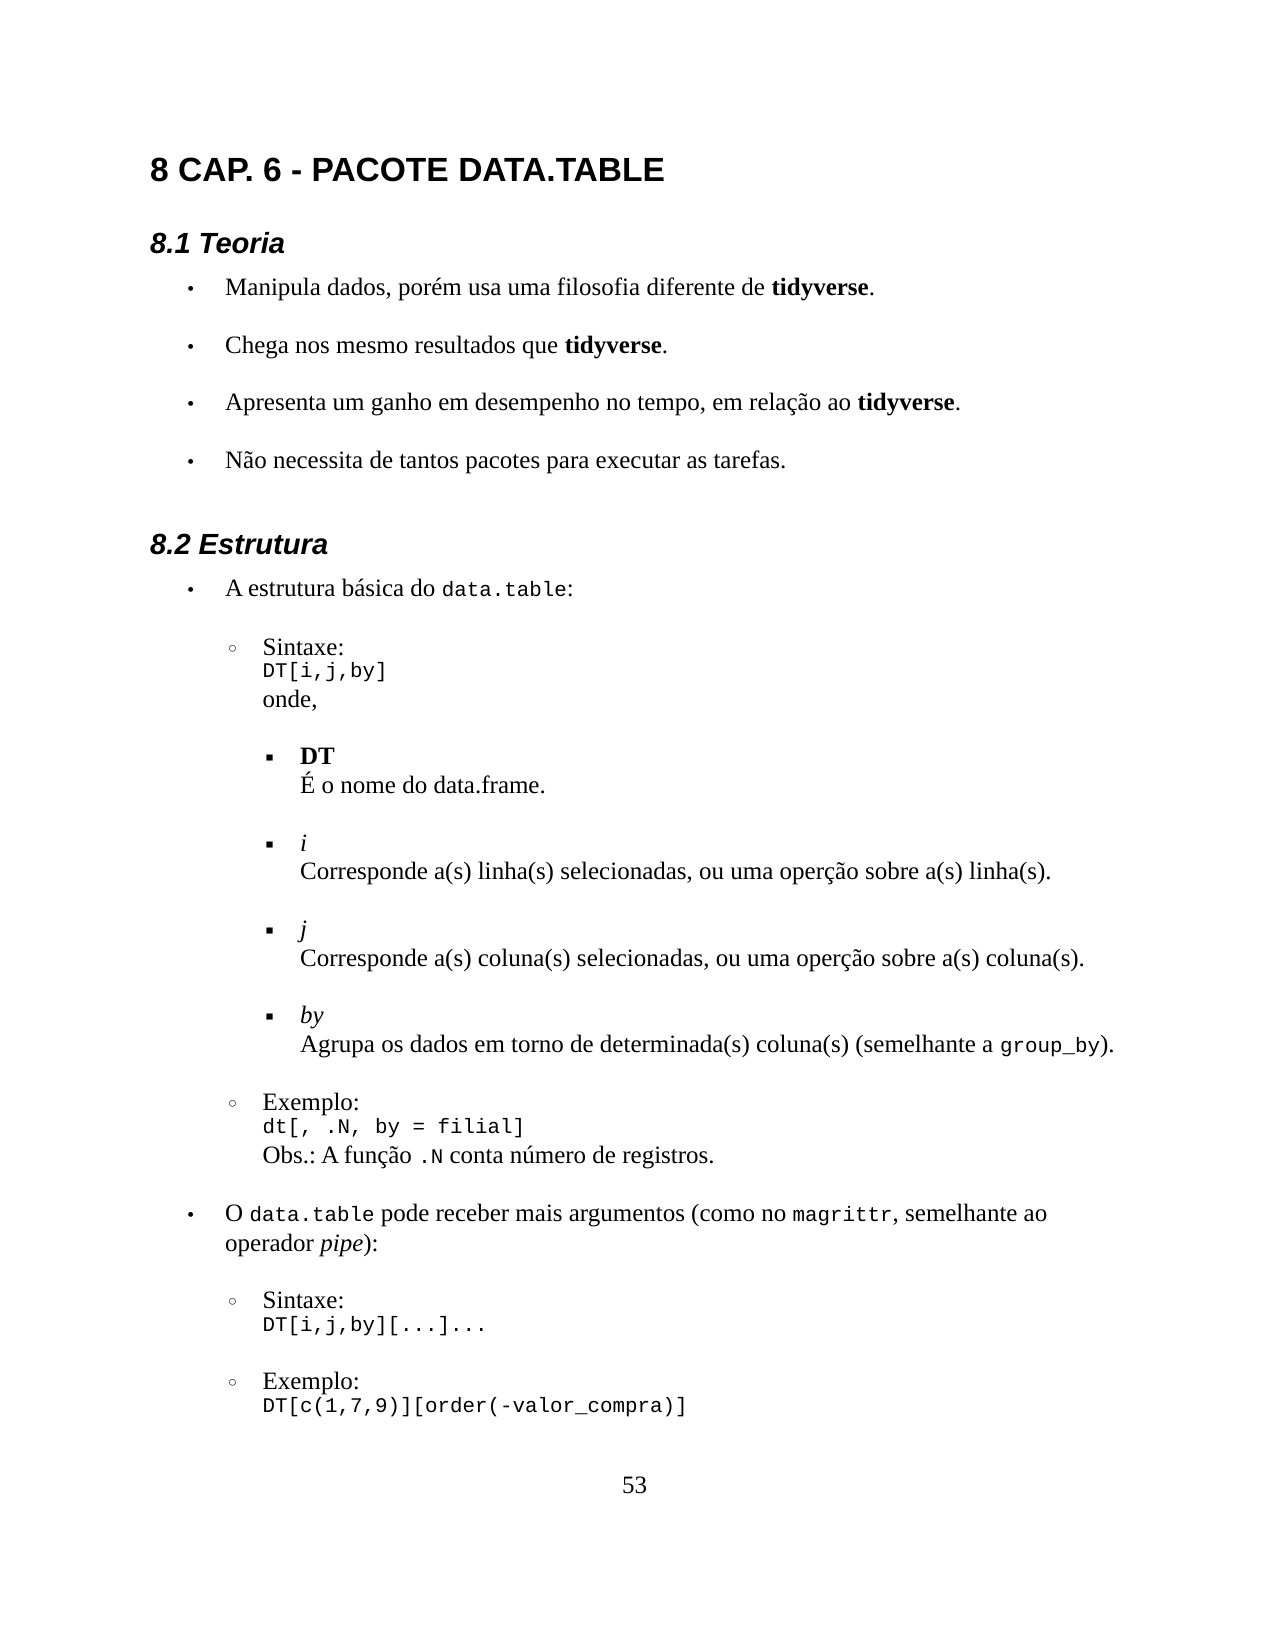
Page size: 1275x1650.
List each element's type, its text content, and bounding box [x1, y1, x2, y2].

list j Corresponde a(s) coluna(s) selecionadas, ou uma operção sobre a(s) coluna(s). [262, 914, 1125, 1000]
list DT É o nome do data.frame. [262, 741, 1125, 828]
list Exemplo: dt[, .N, by = filial] Obs.: A função .N conta número de registros. [225, 1087, 1125, 1198]
list Não necessita de tantos pacotes para executar as tarefas. [187, 445, 1125, 502]
list i Corresponde a(s) linha(s) selecionadas, ou uma operção sobre a(s) linha(s). [262, 828, 1125, 914]
list Chega nos mesmo resultados que tidyverse. [187, 330, 1125, 387]
list O data.table pode receber mais argumentos (como no magrittr, semelhante ao operador pipe): [187, 1198, 1125, 1285]
subtitle 8.2 Estrutura [150, 527, 1125, 561]
list Sintaxe: DT[i,j,by] onde, [225, 632, 1125, 741]
list Manipula dados, porém usa uma filosofia diferente de tidyverse. [187, 272, 1125, 330]
subtitle 8 CAP. 6 - PACOTE DATA.TABLE [150, 150, 1125, 189]
subtitle 8.1 Teoria [150, 226, 1125, 260]
list Sintaxe: DT[i,j,by][...]... [225, 1285, 1125, 1366]
list by Agrupa os dados em torno de determinada(s) coluna(s) (semelhante a group_by). [262, 1000, 1125, 1087]
list A estrutura básica do data.table: [187, 573, 1125, 632]
list Exemplo: DT[c(1,7,9)][order(-valor_compra)] [225, 1366, 1125, 1419]
list Apresenta um ganho em desempenho no tempo, em relação ao tidyverse. [187, 387, 1125, 445]
